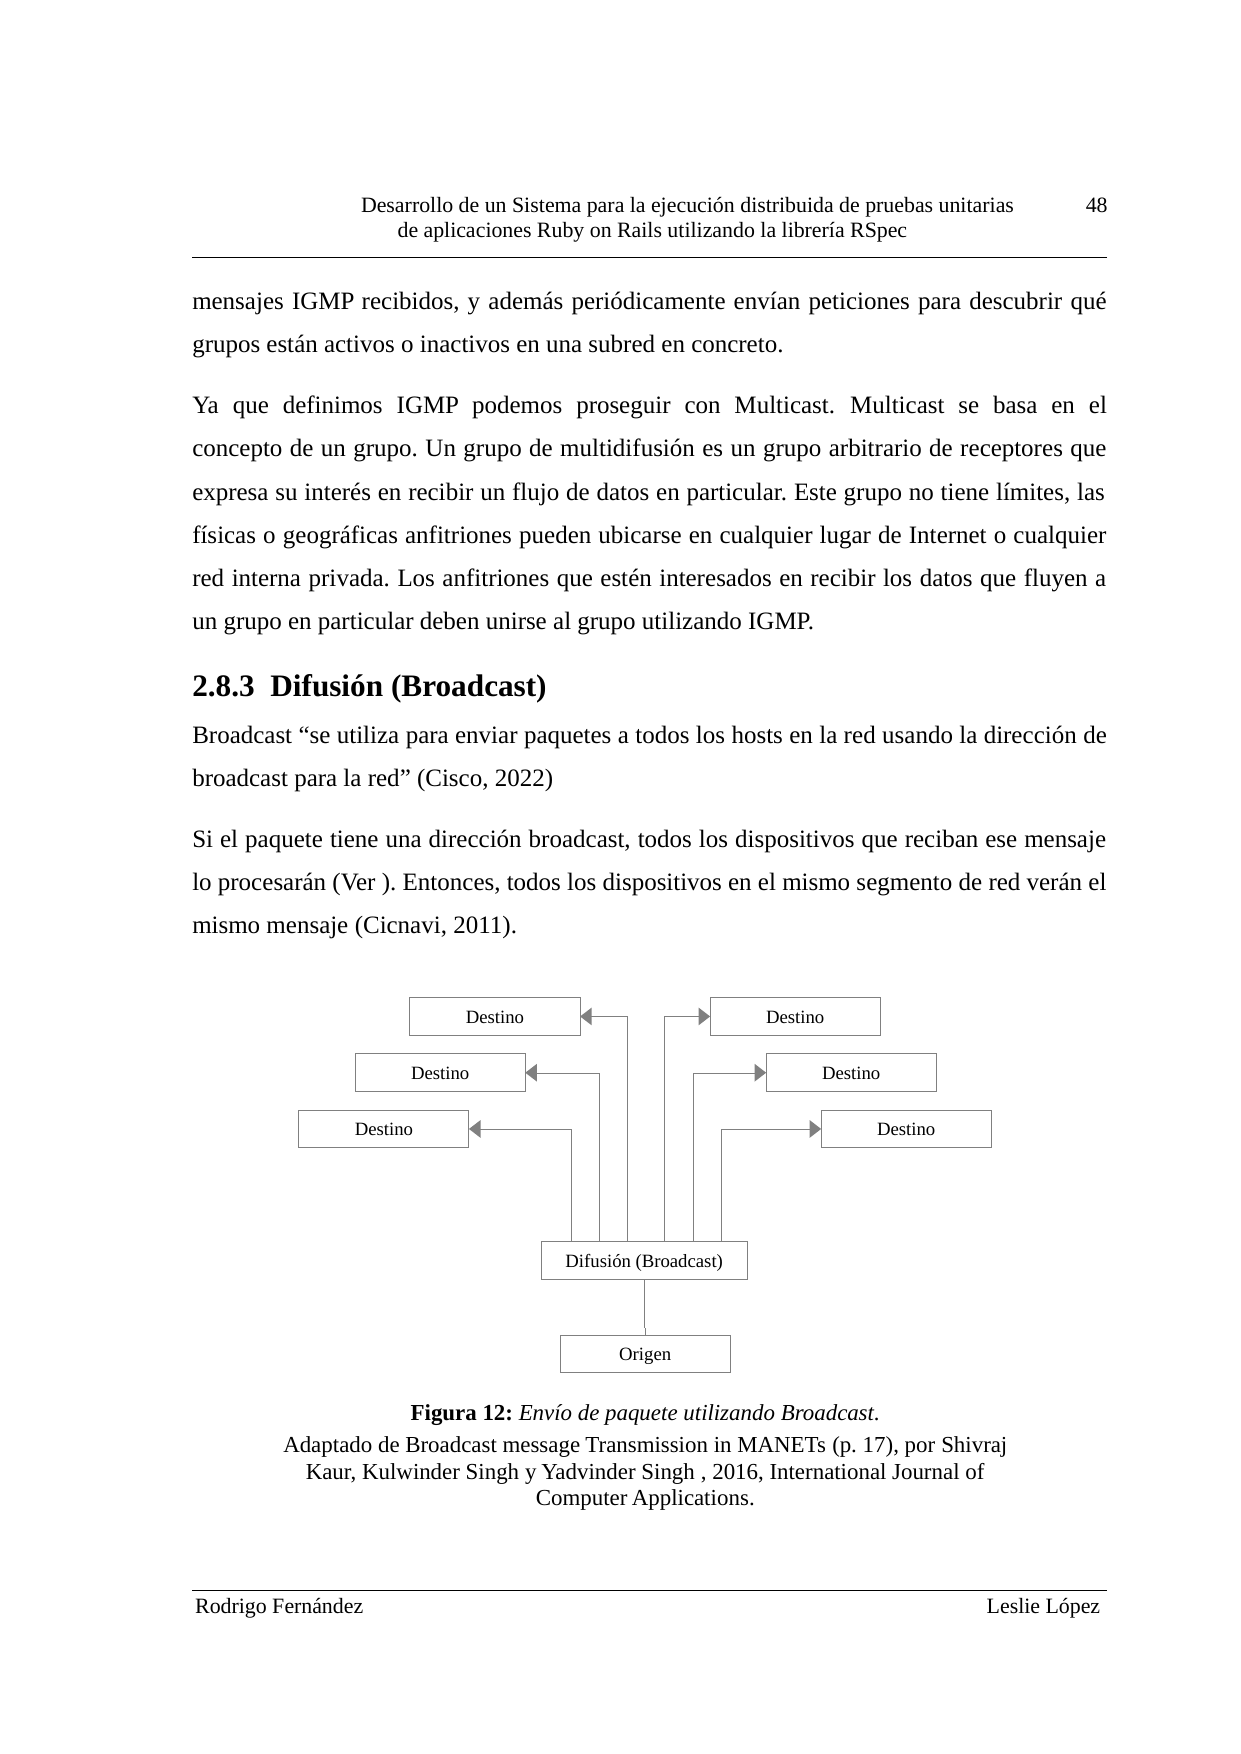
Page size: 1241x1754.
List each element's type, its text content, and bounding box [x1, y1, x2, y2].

text Adaptado de Broadcast message Transmission in MANETs (p. 17), por Shivraj Kaur, Kulwinder Singh y Yadvinder Singh , 2016, International Journal of Computer Applications. [257, 1432, 1033, 1511]
text Si el paquete tiene una dirección broadcast, todos los dispositivos que reciban ese mensaje lo procesarán (Ver ). Entonces, todos los dispositivos en el mismo segmento de red verán el mismo mensaje (Cicnavi, 2011)⁠. [192, 824, 1107, 939]
text Ya que definimos IGMP podemos proseguir con Multicast. Multicast se basa en el concepto de un grupo. Un grupo de multidifusión es un grupo arbitrario de receptores que expresa su interés en recibir un flujo de datos en particular. Este grupo no tiene límites, las físicas o geográficas anfitriones pueden ubicarse en cualquier lugar de Internet o cualquier red interna privada. Los anfitriones que estén interesados en recibir los datos que fluyen a un grupo en particular deben unirse al grupo utilizando IGMP. [192, 390, 1107, 635]
text Broadcast “se utiliza para enviar paquetes a todos los hosts en la red usando la dirección de broadcast para la red” (Cisco, 2022)⁠ [192, 720, 1107, 792]
text Figura 12: Envío de paquete utilizando Broadcast. [257, 1399, 1033, 1426]
text mensajes IGMP recibidos, y además periódicamente envían peticiones para descubrir qué grupos están activos o inactivos en una subred en concreto. [192, 286, 1107, 358]
subtitle Difusión (Broadcast) [192, 667, 1107, 703]
